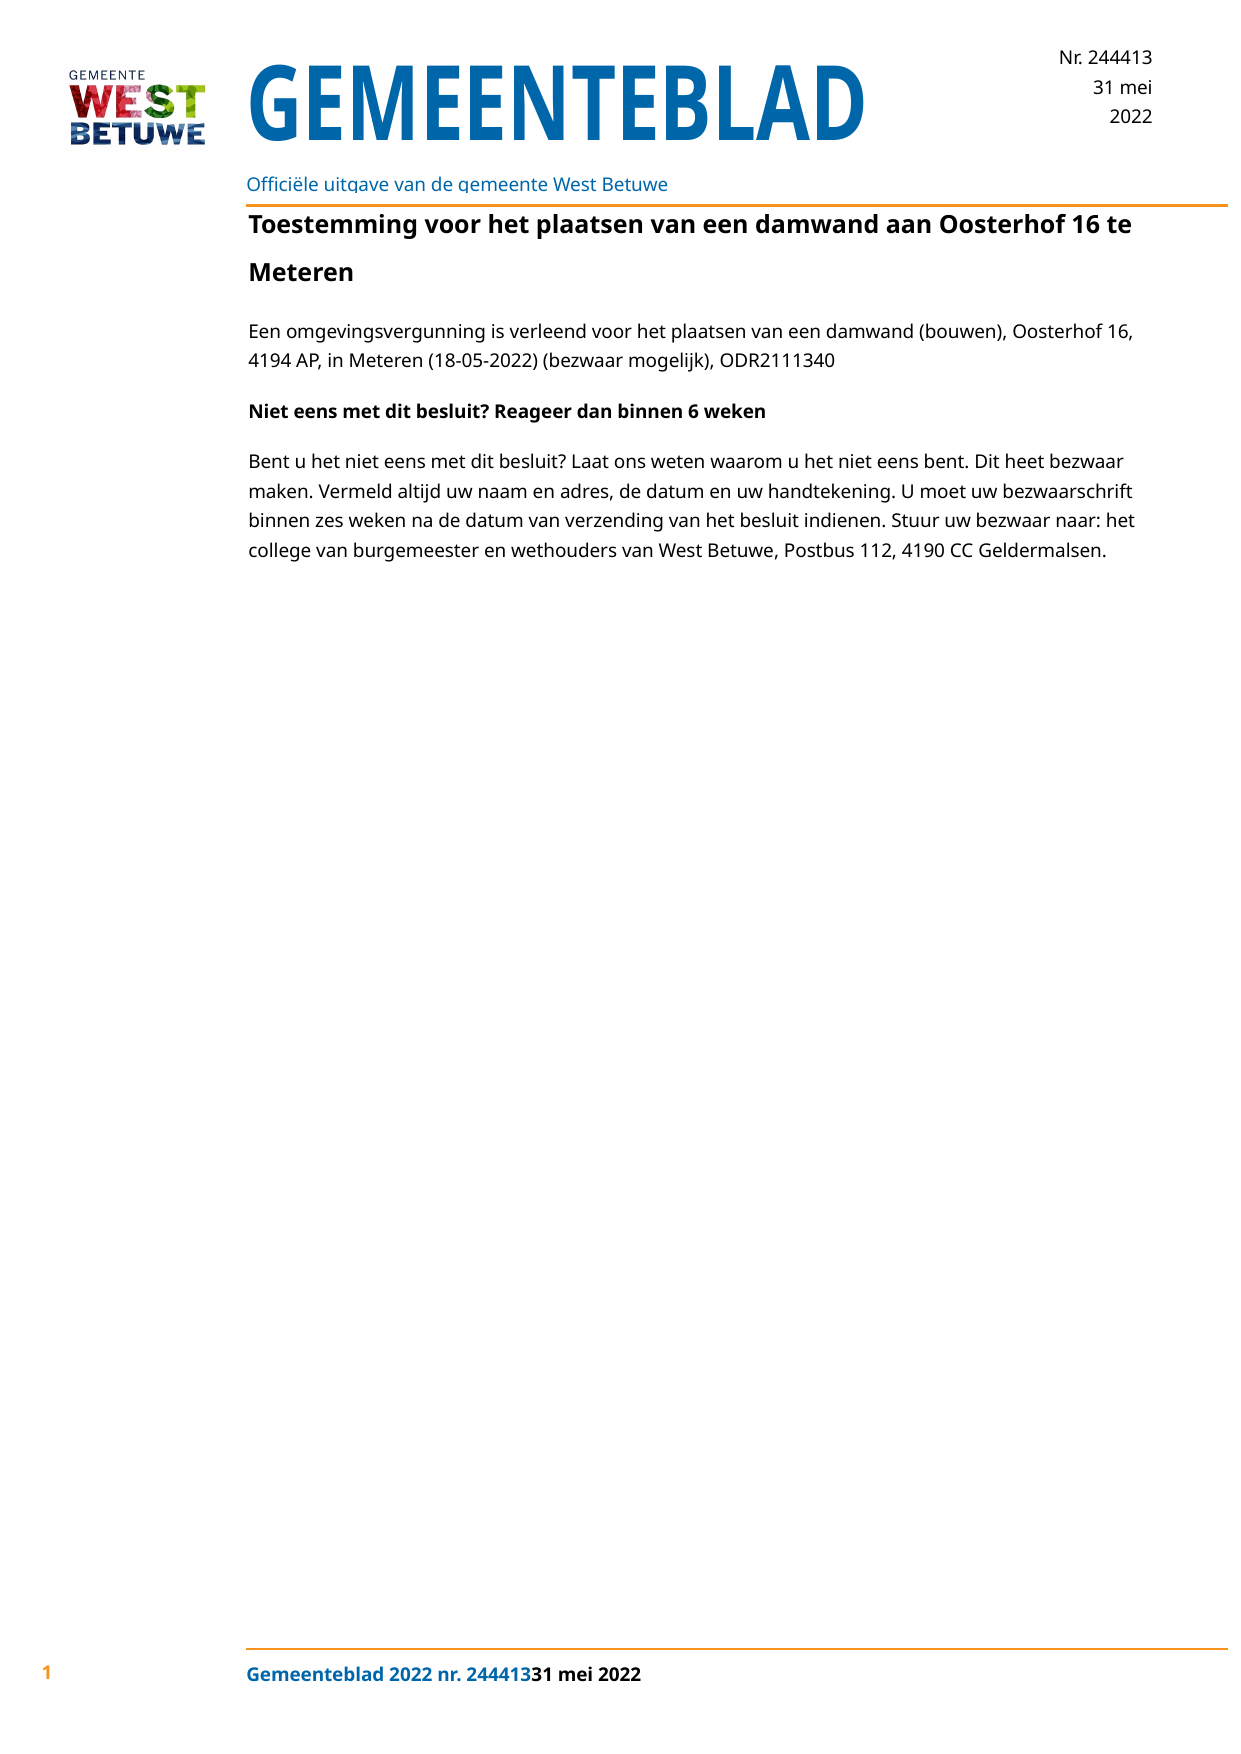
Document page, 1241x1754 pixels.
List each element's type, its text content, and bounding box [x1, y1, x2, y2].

text Bent u het niet eens met dit besluit? Laat ons weten waarom u het niet eens bent. Dit heet bezwaar maken. Vermeld altijd uw naam en adres, de datum en uw handtekening. U moet uw bezwaarschrift binnen zes weken na de datum van verzending van het besluit indienen. Stuur uw bezwaar naar: het college van burgemeester en wethouders van West Betuwe, Postbus 112, 4190 CC Geldermalsen. [248, 448, 1152, 563]
text Een omgevingsvergunning is verleend voor het plaatsen van een damwand (bouwen), Oosterhof 16, 4194 AP, in Meteren (18-05-2022) (bezwaar mogelijk), ODR2111340 [248, 318, 1152, 373]
text Toestemming voor het plaatsen van een damwand aan Oosterhof 16 te Meteren [248, 207, 1152, 288]
picture [41, 47, 231, 172]
text Niet eens met dit besluit? Reageer dan binnen 6 weken [248, 398, 1152, 424]
